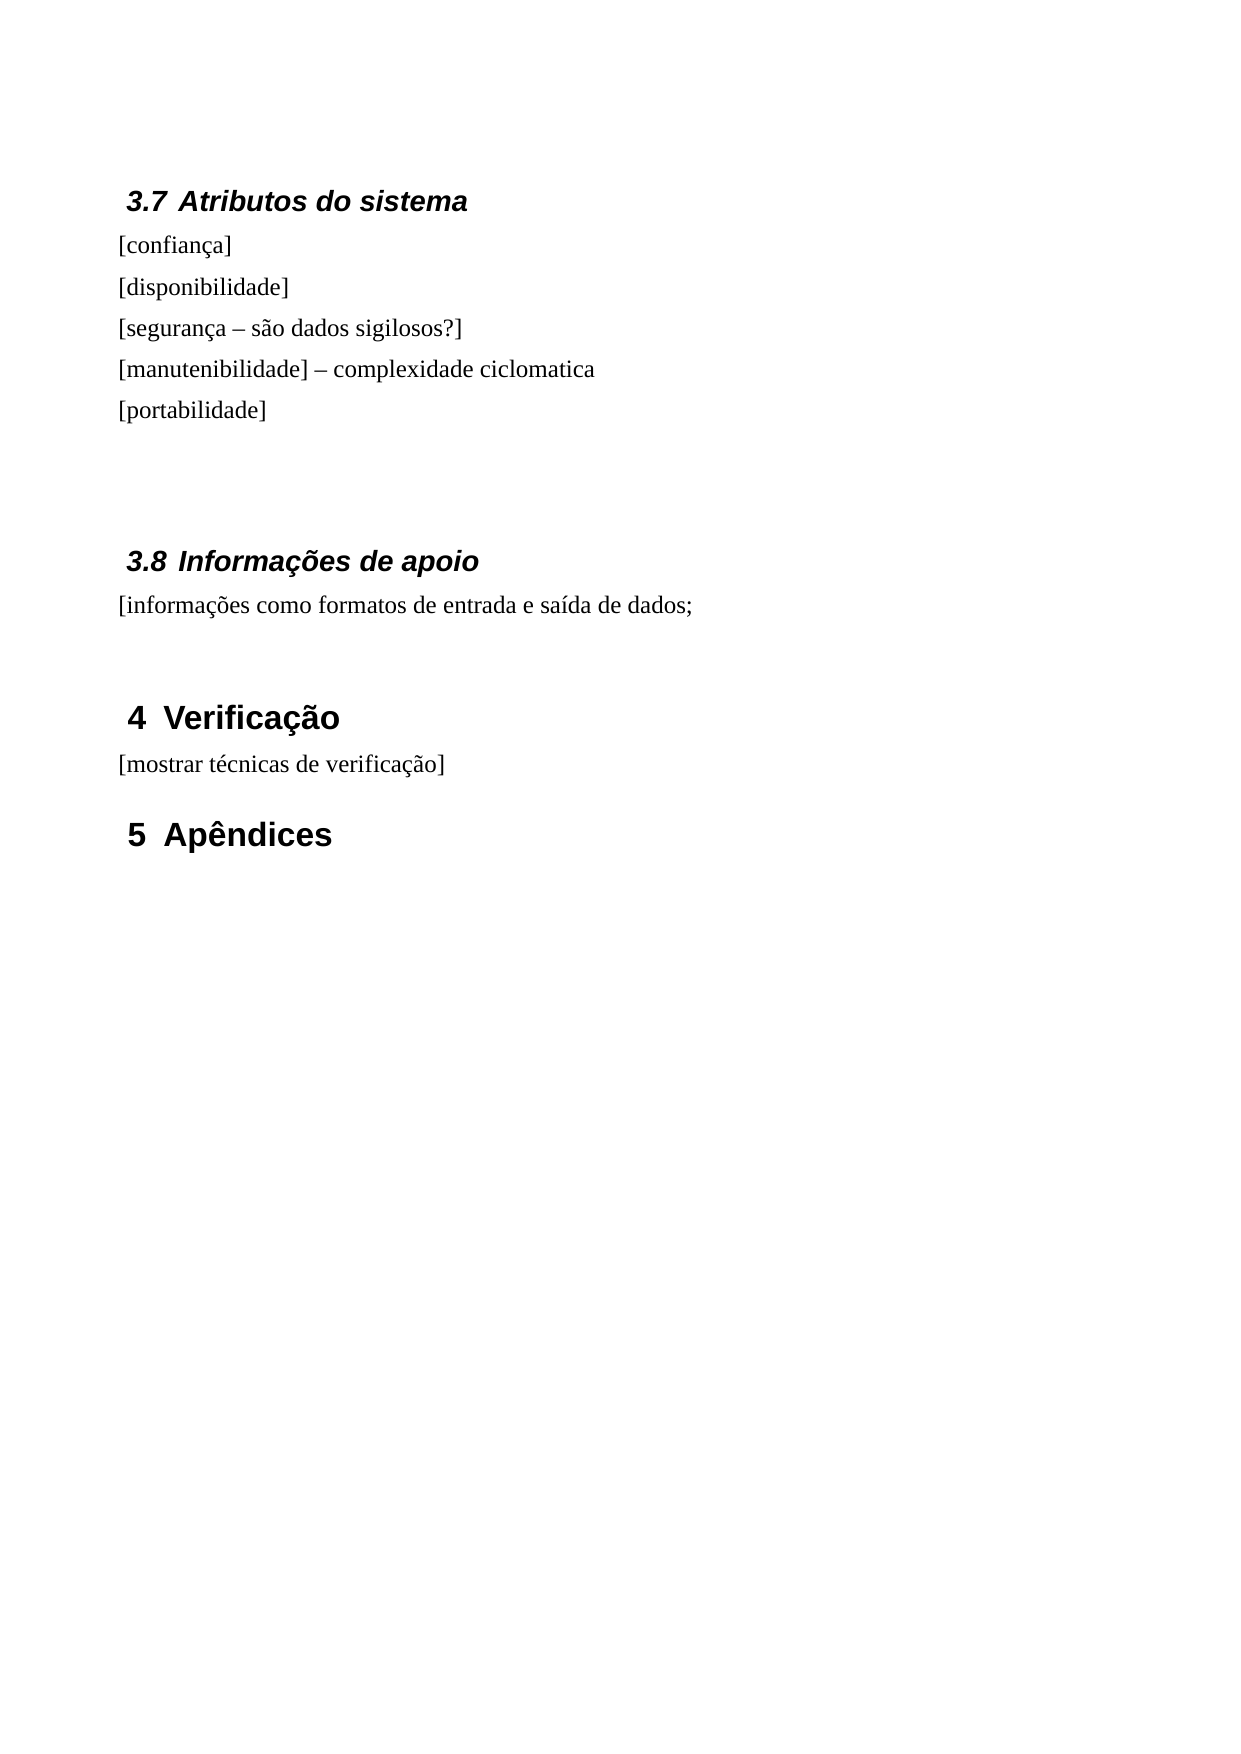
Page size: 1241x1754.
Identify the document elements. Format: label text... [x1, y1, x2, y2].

text [manutenibilidade] – complexidade ciclomatica [118, 354, 1122, 383]
subtitle Informações de apoio [118, 544, 1122, 578]
subtitle Apêndices [118, 815, 1122, 854]
subtitle Verificação [118, 698, 1122, 736]
text [mostrar técnicas de verificação] [118, 749, 1122, 778]
text [informações como formatos de entrada e saída de dados; [118, 590, 1122, 619]
subtitle Atributos do sistema [118, 184, 1122, 218]
text [portabilidade] [118, 395, 1122, 424]
text [confiança] [118, 230, 1122, 259]
text [disponibilidade] [118, 272, 1122, 300]
text [segurança – são dados sigilosos?] [118, 313, 1122, 342]
